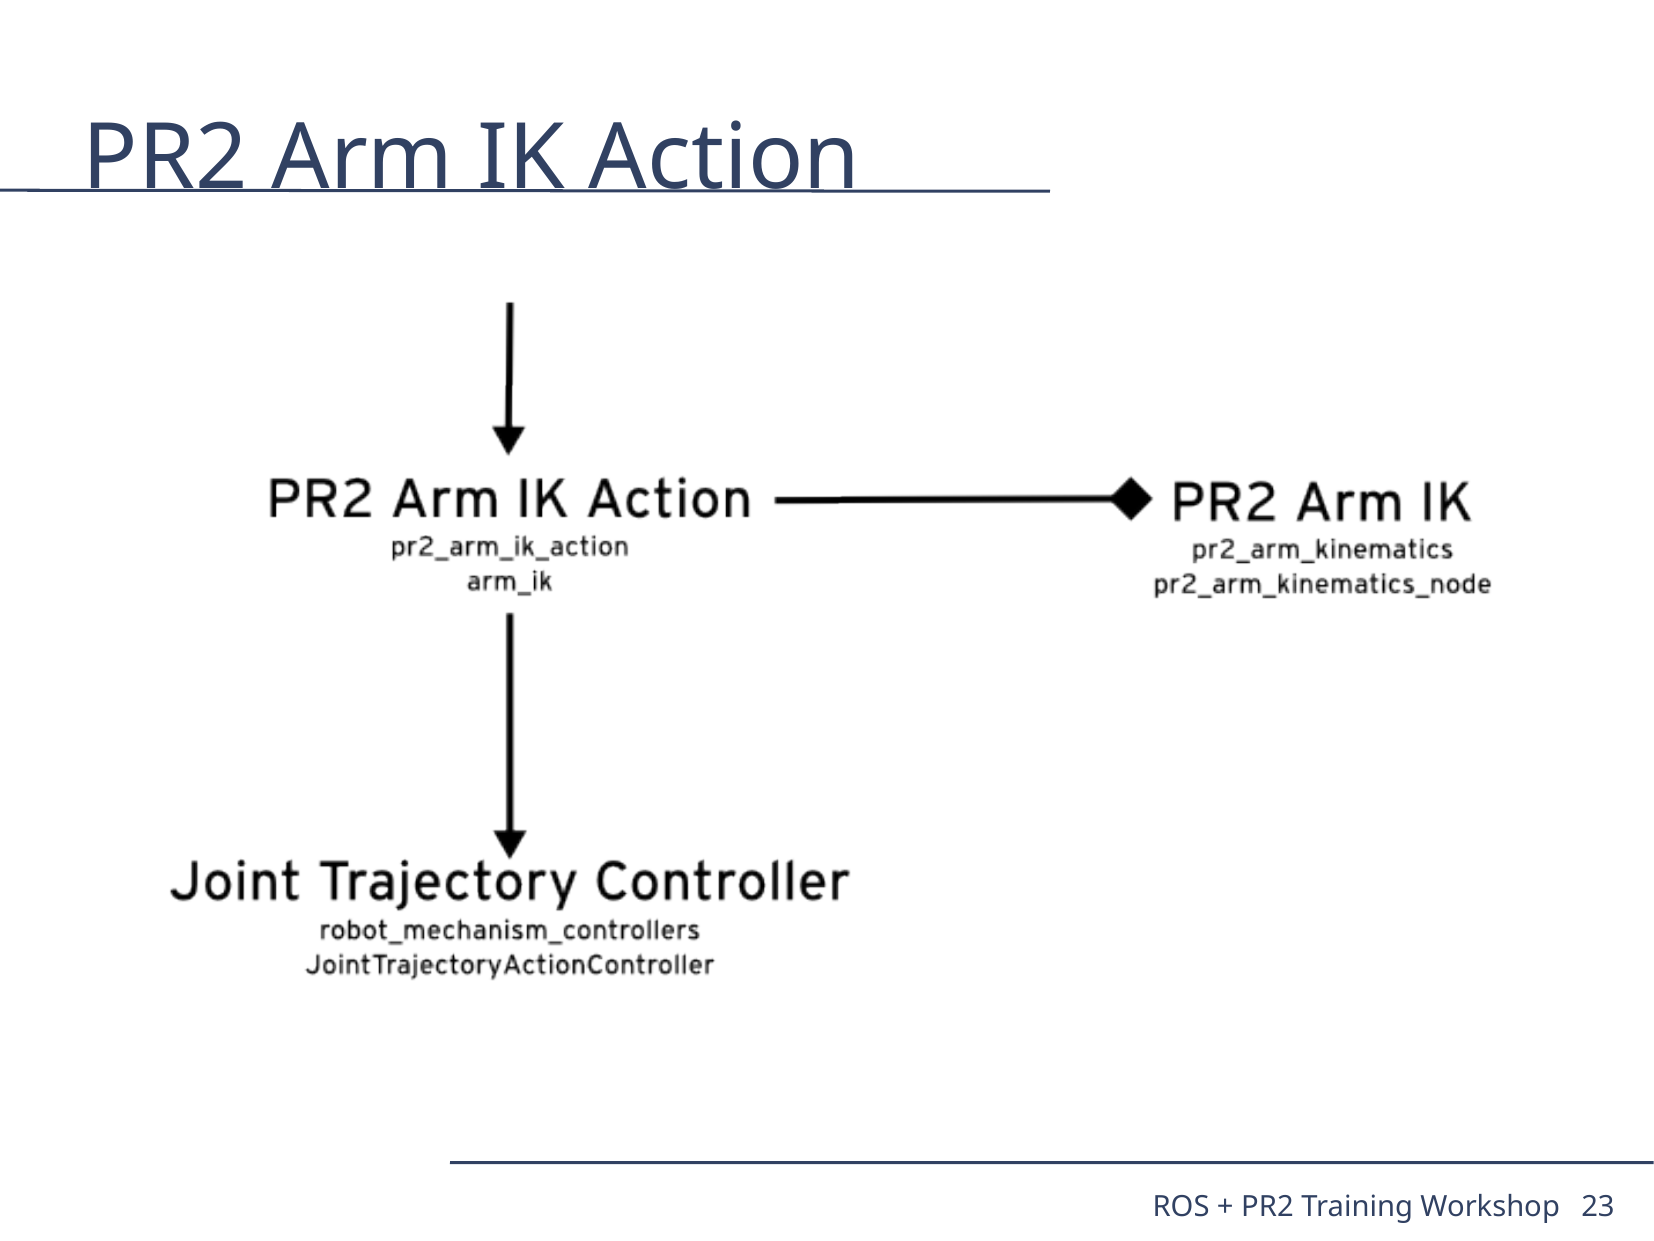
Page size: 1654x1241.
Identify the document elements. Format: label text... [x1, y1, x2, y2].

title PR2 Arm IK Action [82, 56, 1571, 250]
picture [150, 224, 1538, 1150]
